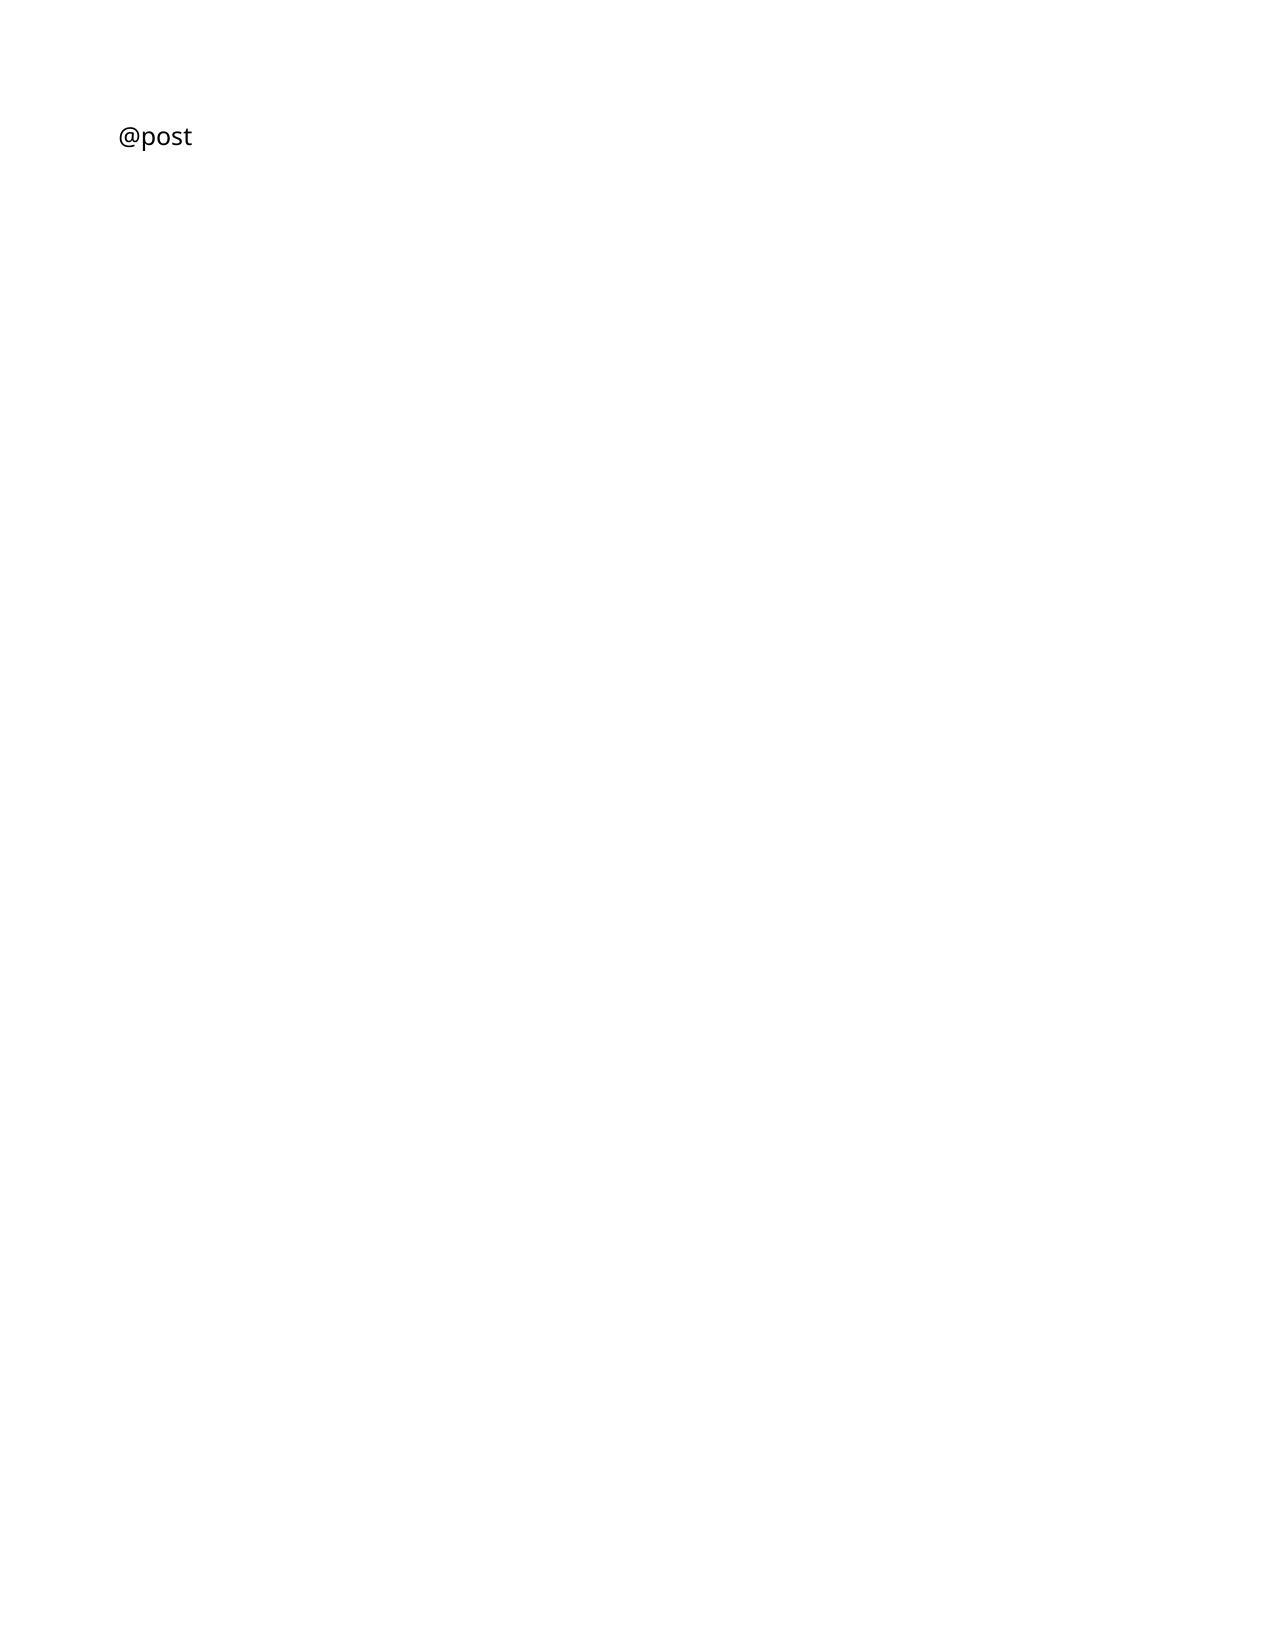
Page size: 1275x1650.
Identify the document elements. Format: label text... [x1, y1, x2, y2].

text @post [118, 118, 1157, 152]
